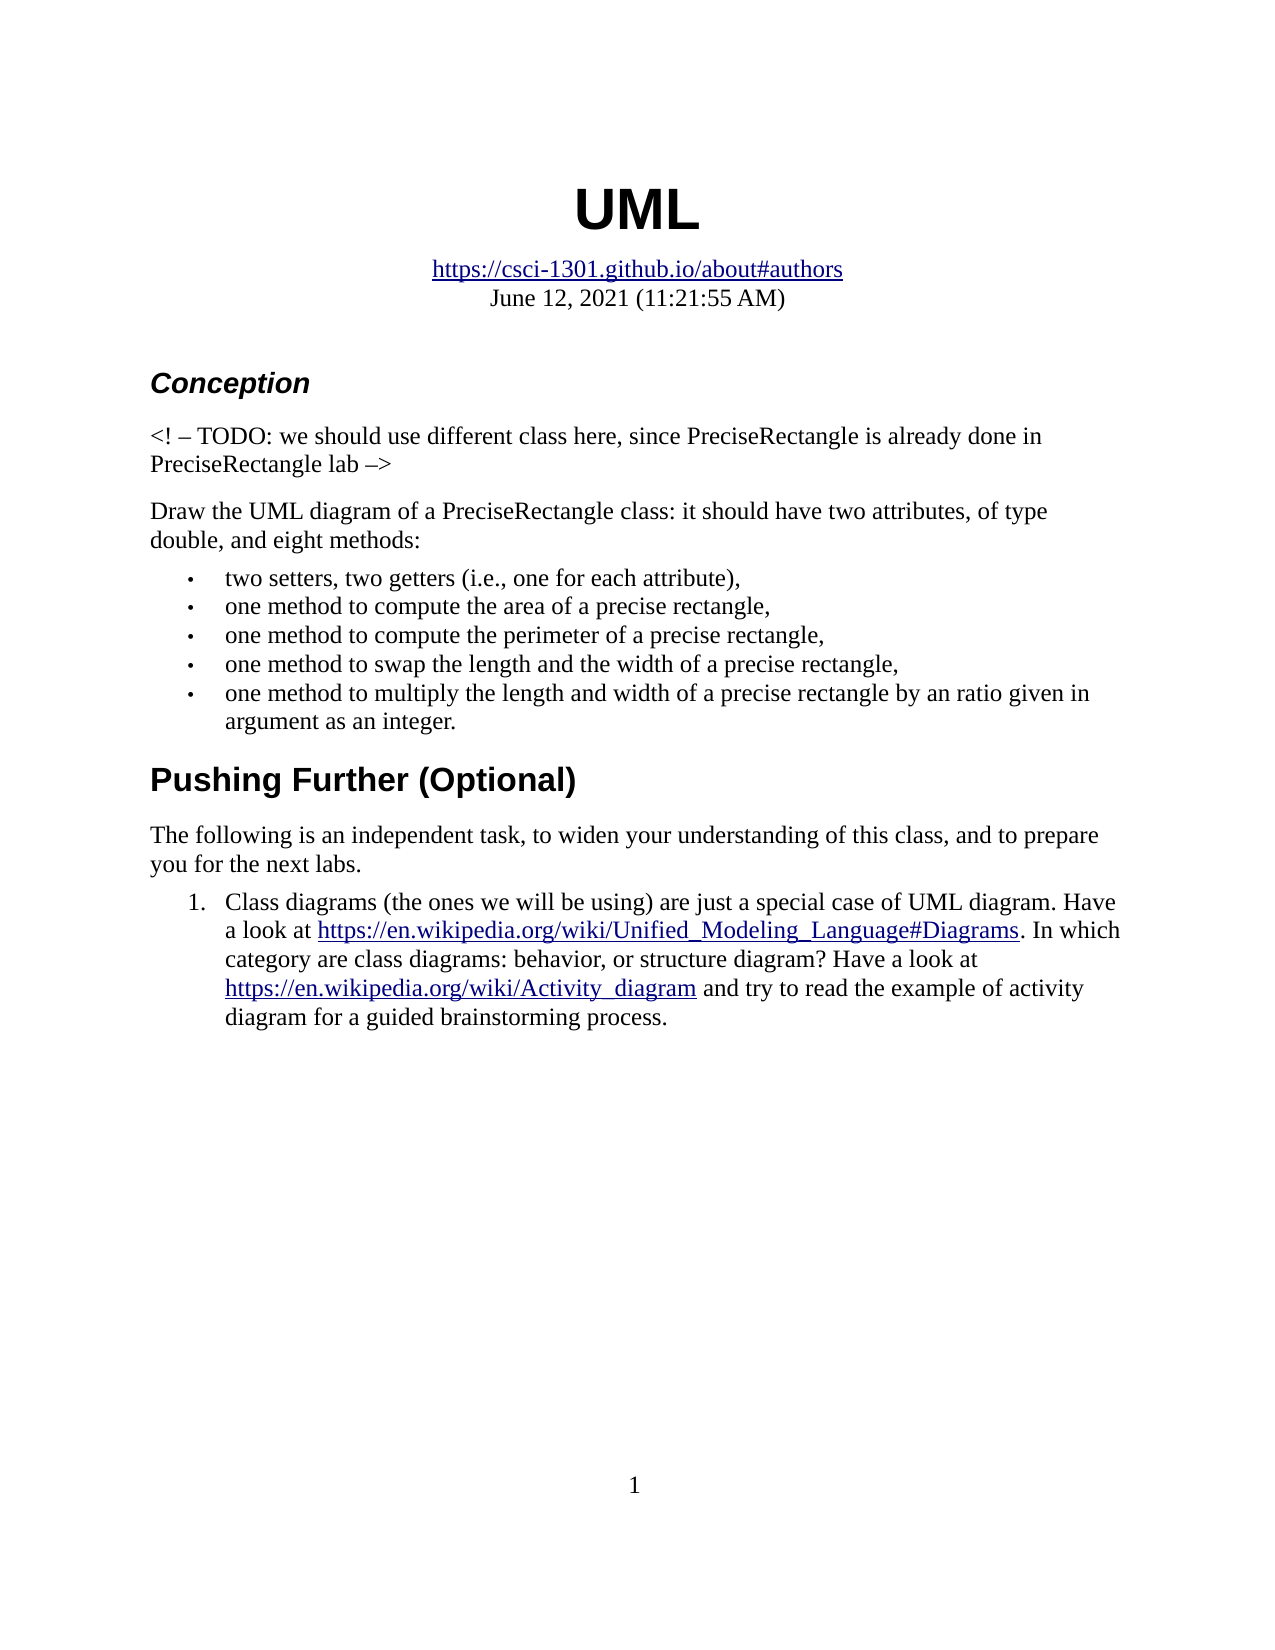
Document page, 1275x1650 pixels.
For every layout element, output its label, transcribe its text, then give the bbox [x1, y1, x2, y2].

text <! – TODO: we should use different class here, since PreciseRectangle is already done in PreciseRectangle lab –> [150, 421, 1125, 478]
text Draw the UML diagram of a PreciseRectangle class: it should have two attributes, of type double, and eight methods: [150, 496, 1125, 554]
list Class diagrams (the ones we will be using) are just a special case of UML diagram. Have a look at https://en.wikipedia.org/wiki/Unified_Modeling_Language#Diagrams. In which category are class diagrams: behavior, or structure diagram? Have a look at https://en.wikipedia.org/wiki/Activity_diagram and try to read the example of activity diagram for a guided brainstorming process. [187, 887, 1125, 1031]
list one method to compute the area of a precise rectangle, [187, 591, 1125, 620]
list two setters, two getters (i.e., one for each attribute), [187, 563, 1125, 591]
subtitle Pushing Further (Optional) [150, 760, 1125, 799]
text June 12, 2021 (11:21:55 AM) [150, 283, 1125, 312]
text https://csci-1301.github.io/about#authors [150, 254, 1125, 283]
list one method to compute the perimeter of a precise rectangle, [187, 620, 1125, 649]
title UML [150, 175, 1125, 242]
list one method to multiply the length and width of a precise rectangle by an ratio given in argument as an integer. [187, 678, 1125, 735]
subtitle Conception [150, 366, 1125, 399]
text The following is an independent task, to widen your understanding of this class, and to prepare you for the next labs. [150, 820, 1125, 878]
list one method to swap the length and the width of a precise rectangle, [187, 649, 1125, 678]
